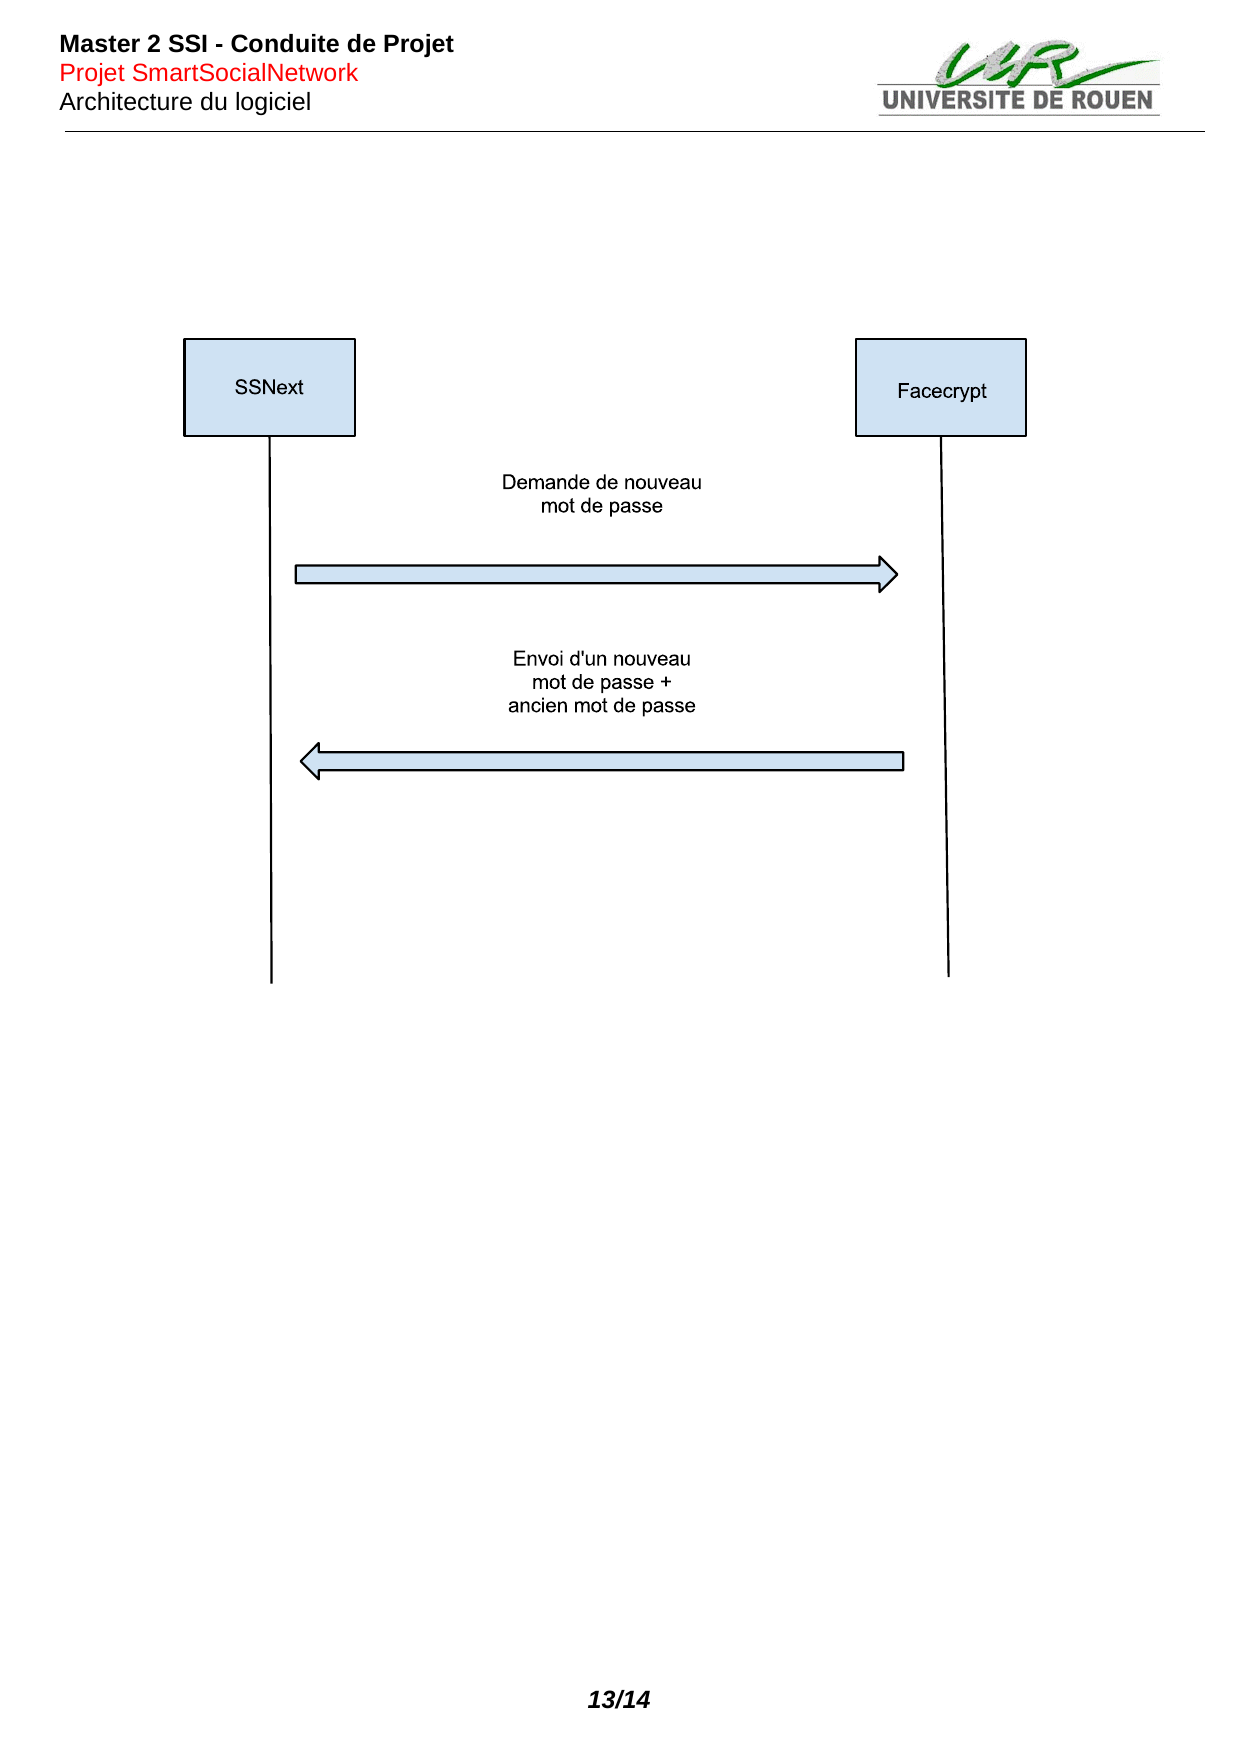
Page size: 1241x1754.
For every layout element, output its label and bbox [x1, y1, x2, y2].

picture [872, 32, 1170, 118]
